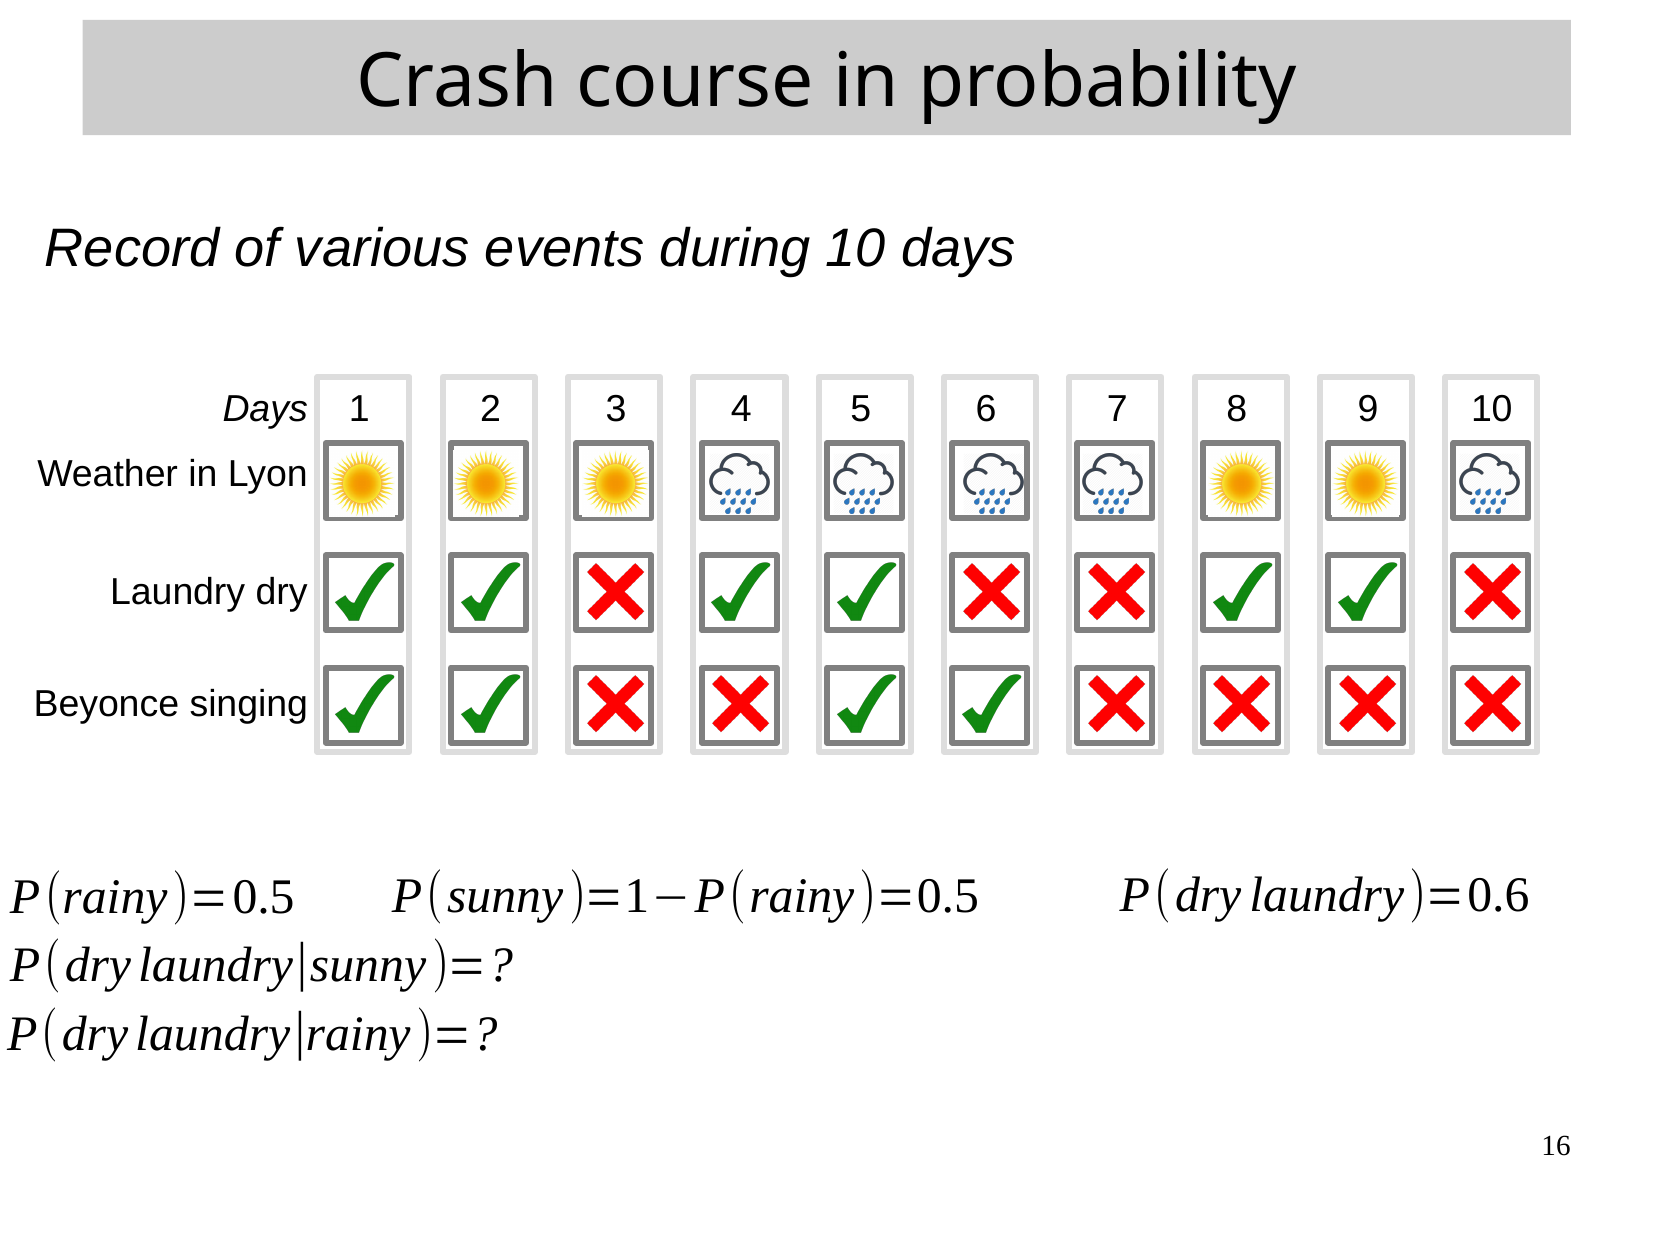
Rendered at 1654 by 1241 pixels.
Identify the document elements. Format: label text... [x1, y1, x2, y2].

picture [1211, 673, 1272, 735]
picture [1337, 561, 1398, 622]
picture [1337, 673, 1398, 735]
picture [1086, 561, 1147, 622]
picture [1082, 453, 1143, 514]
picture [582, 450, 649, 517]
text_box 3 [590, 380, 651, 437]
chart [0, 1005, 506, 1066]
text_box 4 [716, 380, 777, 437]
picture [460, 673, 521, 735]
picture [836, 561, 897, 622]
picture [836, 673, 897, 735]
picture [329, 450, 395, 517]
picture [963, 453, 1024, 514]
text_box 10 [1456, 380, 1534, 479]
text_box 8 [1211, 380, 1272, 437]
text_box Laundry dry [7, 562, 314, 623]
text_box 5 [835, 380, 896, 437]
picture [1208, 450, 1275, 517]
picture [961, 673, 1022, 735]
text_box 7 [1092, 380, 1153, 437]
picture [453, 450, 519, 517]
picture [709, 453, 770, 514]
picture [334, 673, 395, 735]
picture [961, 561, 1022, 622]
chart [381, 867, 987, 927]
picture [1459, 453, 1520, 514]
text_box 9 [1342, 380, 1403, 437]
text_box 10 [1456, 446, 1525, 479]
text_box Beyonce singing [7, 674, 314, 735]
title Crash course in probability [82, 19, 1571, 136]
chart [0, 936, 522, 997]
text_box 6 [960, 380, 1021, 437]
text_box Weather in Lyon [7, 444, 314, 505]
picture [710, 561, 771, 622]
text_box 2 [465, 380, 526, 437]
picture [585, 561, 646, 622]
chart [0, 868, 301, 928]
picture [460, 561, 521, 622]
picture [1462, 673, 1523, 735]
picture [710, 673, 771, 735]
picture [1332, 450, 1399, 517]
picture [1462, 561, 1523, 622]
picture [585, 673, 646, 735]
text_box 1 [334, 380, 395, 437]
text_box Days [7, 379, 314, 440]
picture [833, 453, 894, 514]
picture [334, 561, 395, 622]
chart [1111, 865, 1537, 926]
picture [1086, 673, 1147, 735]
picture [1212, 561, 1273, 622]
text_box Record of various events during 10 days [30, 210, 1216, 286]
